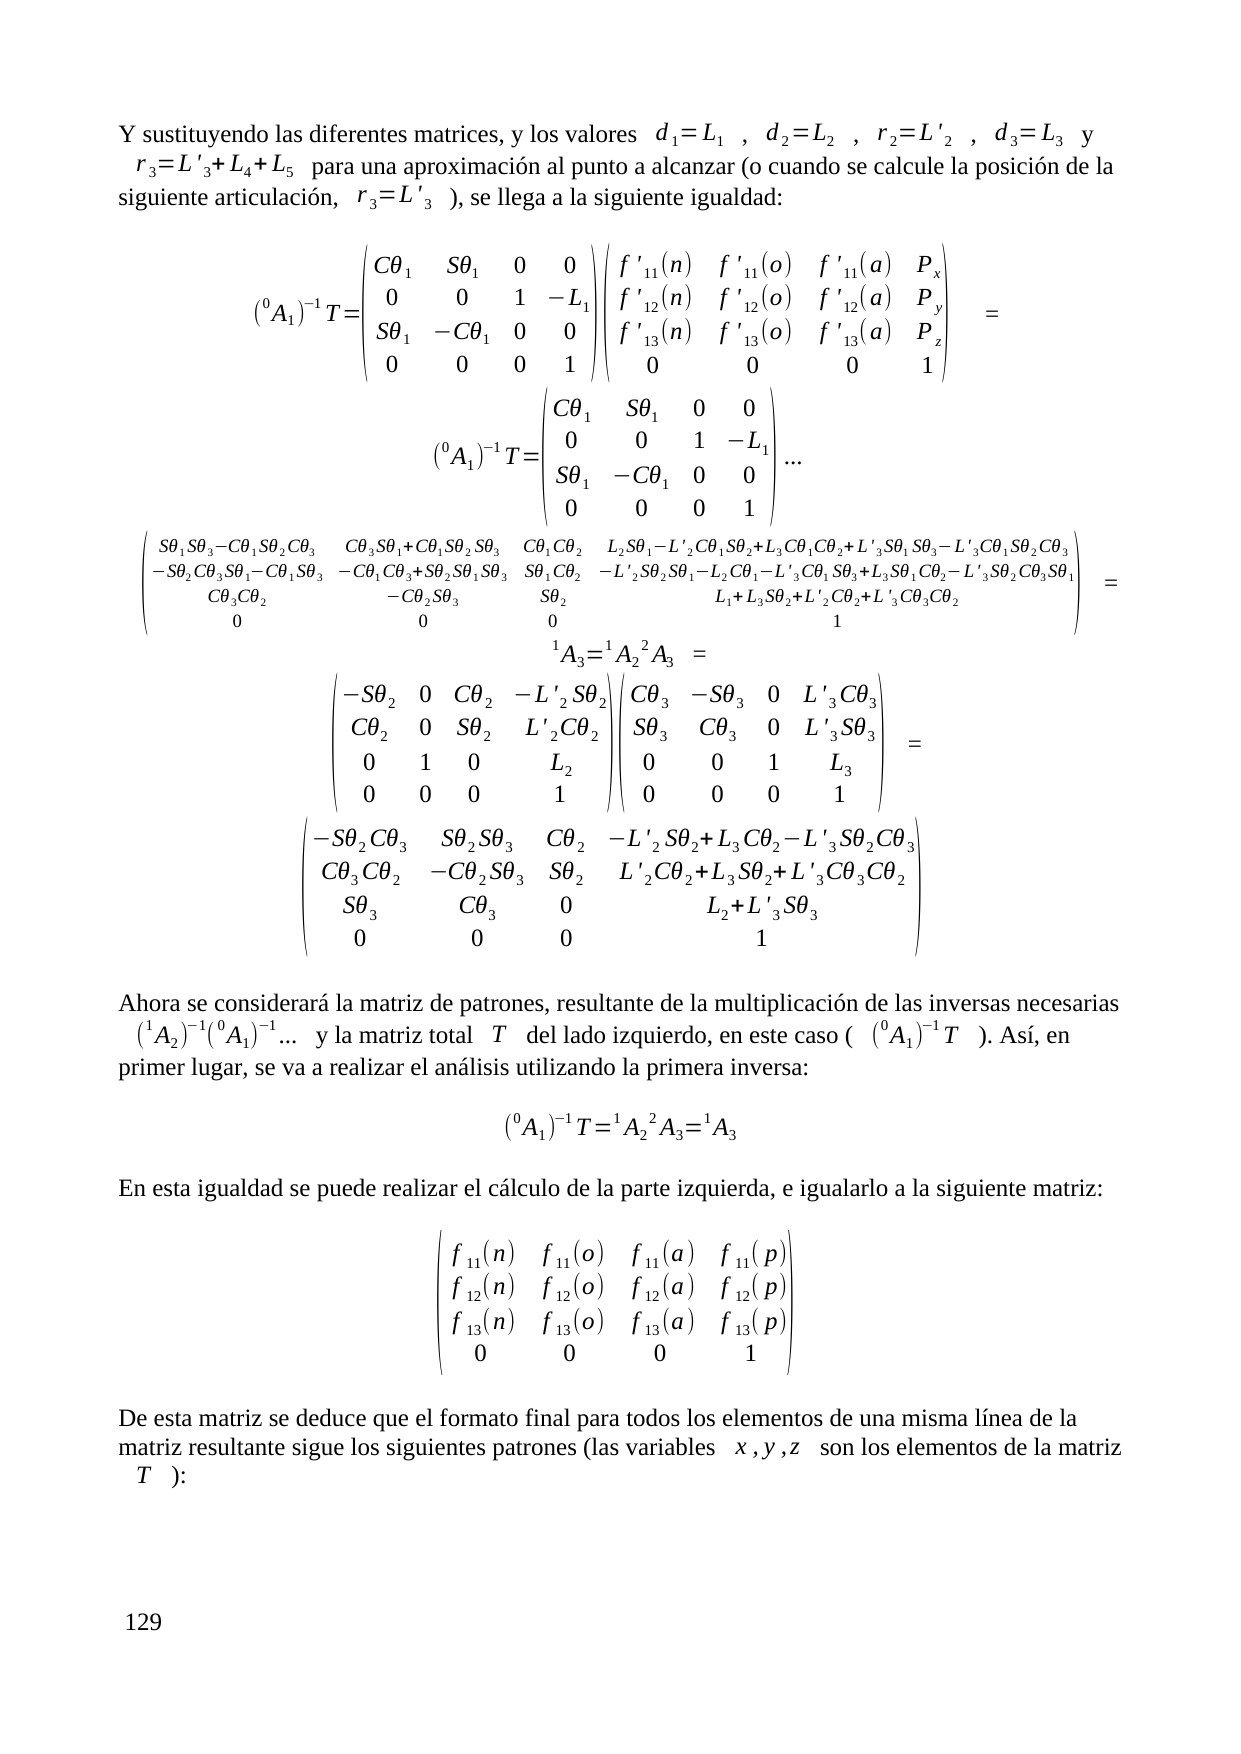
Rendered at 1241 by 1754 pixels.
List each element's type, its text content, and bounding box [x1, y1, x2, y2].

text En esta igualdad se puede realizar el cálculo de la parte izquierda, e igualarlo a la siguiente matriz: [118, 1173, 1122, 1202]
text = [118, 671, 1122, 815]
text = [118, 529, 1122, 636]
text Y sustituyendo las diferentes matrices, y los valores,,,ypara una aproximación al punto a alcanzar (o cuando se calcule la posición de la siguiente articulación,), se llega a la siguiente igualdad: [118, 118, 1122, 212]
text Ahora se considerará la matriz de patrones, resultante de la multiplicación de las inversas necesarias y la matriz totaldel lado izquierdo, en este caso (). Así, en primer lugar, se va a realizar el análisis utilizando la primera inversa: [118, 988, 1122, 1081]
text De esta matriz se deduce que el formato final para todos los elementos de una misma línea de la matriz resultante sigue los siguientes patrones (las variablesson los elementos de la matriz): [118, 1403, 1122, 1489]
text = [118, 241, 1122, 385]
text = [118, 636, 1122, 671]
